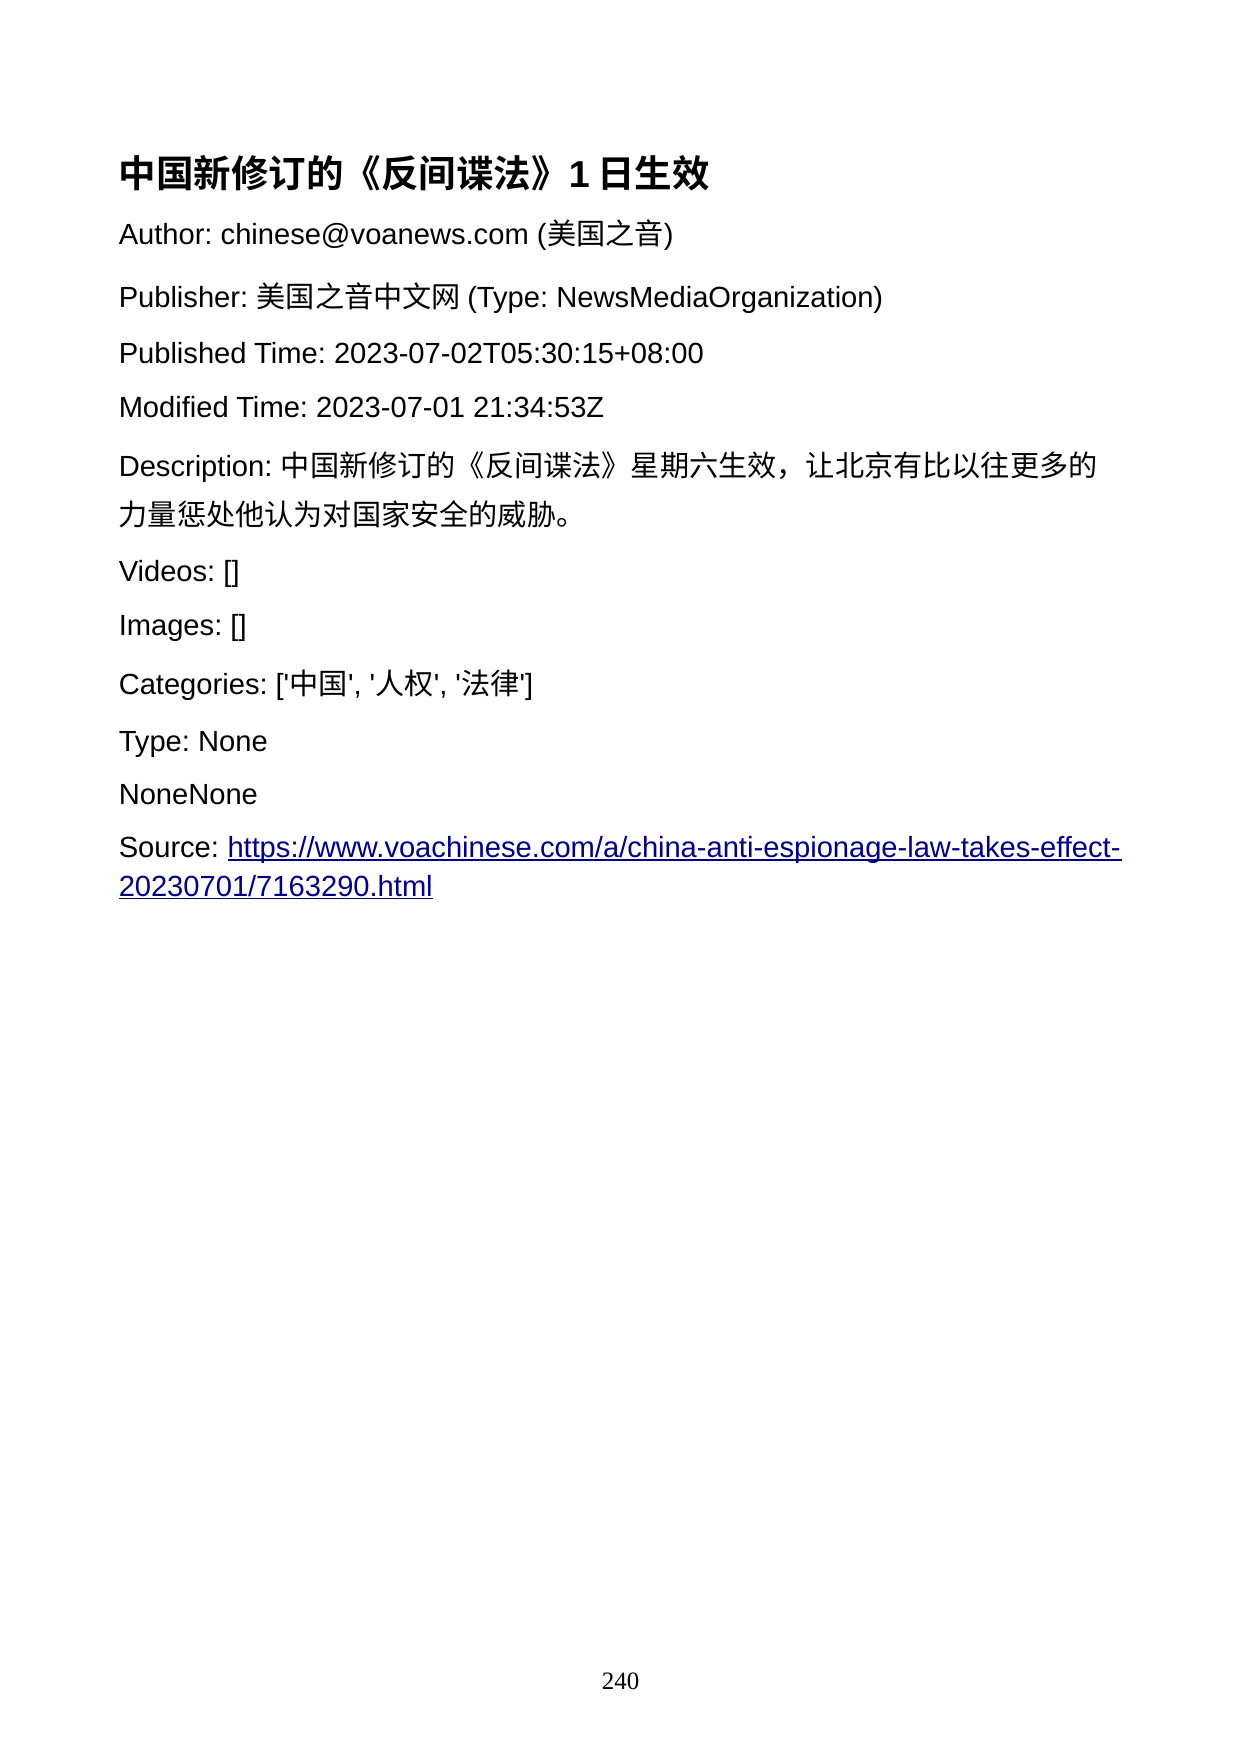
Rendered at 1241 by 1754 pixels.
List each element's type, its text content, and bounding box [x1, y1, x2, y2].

text Modified Time: 2023-07-01 21:34:53Z [118, 390, 1122, 423]
text Source: https://www.voachinese.com/a/china-anti-espionage-law-takes-effect-20230701/7163290.html [118, 830, 1122, 902]
text Author: chinese@voanews.com (美国之音) [118, 210, 1122, 253]
text NoneNone [118, 777, 1122, 811]
text Published Time: 2023-07-02T05:30:15+08:00 [118, 337, 1122, 370]
text Images: [] [118, 608, 1122, 641]
text Videos: [] [118, 554, 1122, 588]
text Categories: ['中国', '人权', '法律'] [118, 661, 1122, 703]
text Type: None [118, 724, 1122, 757]
text Description: 中国新修订的《反间谍法》星期六生效，让北京有比以往更多的力量惩处他认为对国家安全的威胁。 [118, 443, 1122, 534]
subtitle 中国新修订的《反间谍法》1日生效 [118, 143, 1122, 198]
text Publisher: 美国之音中文网 (Type: NewsMediaOrganization) [118, 273, 1122, 316]
